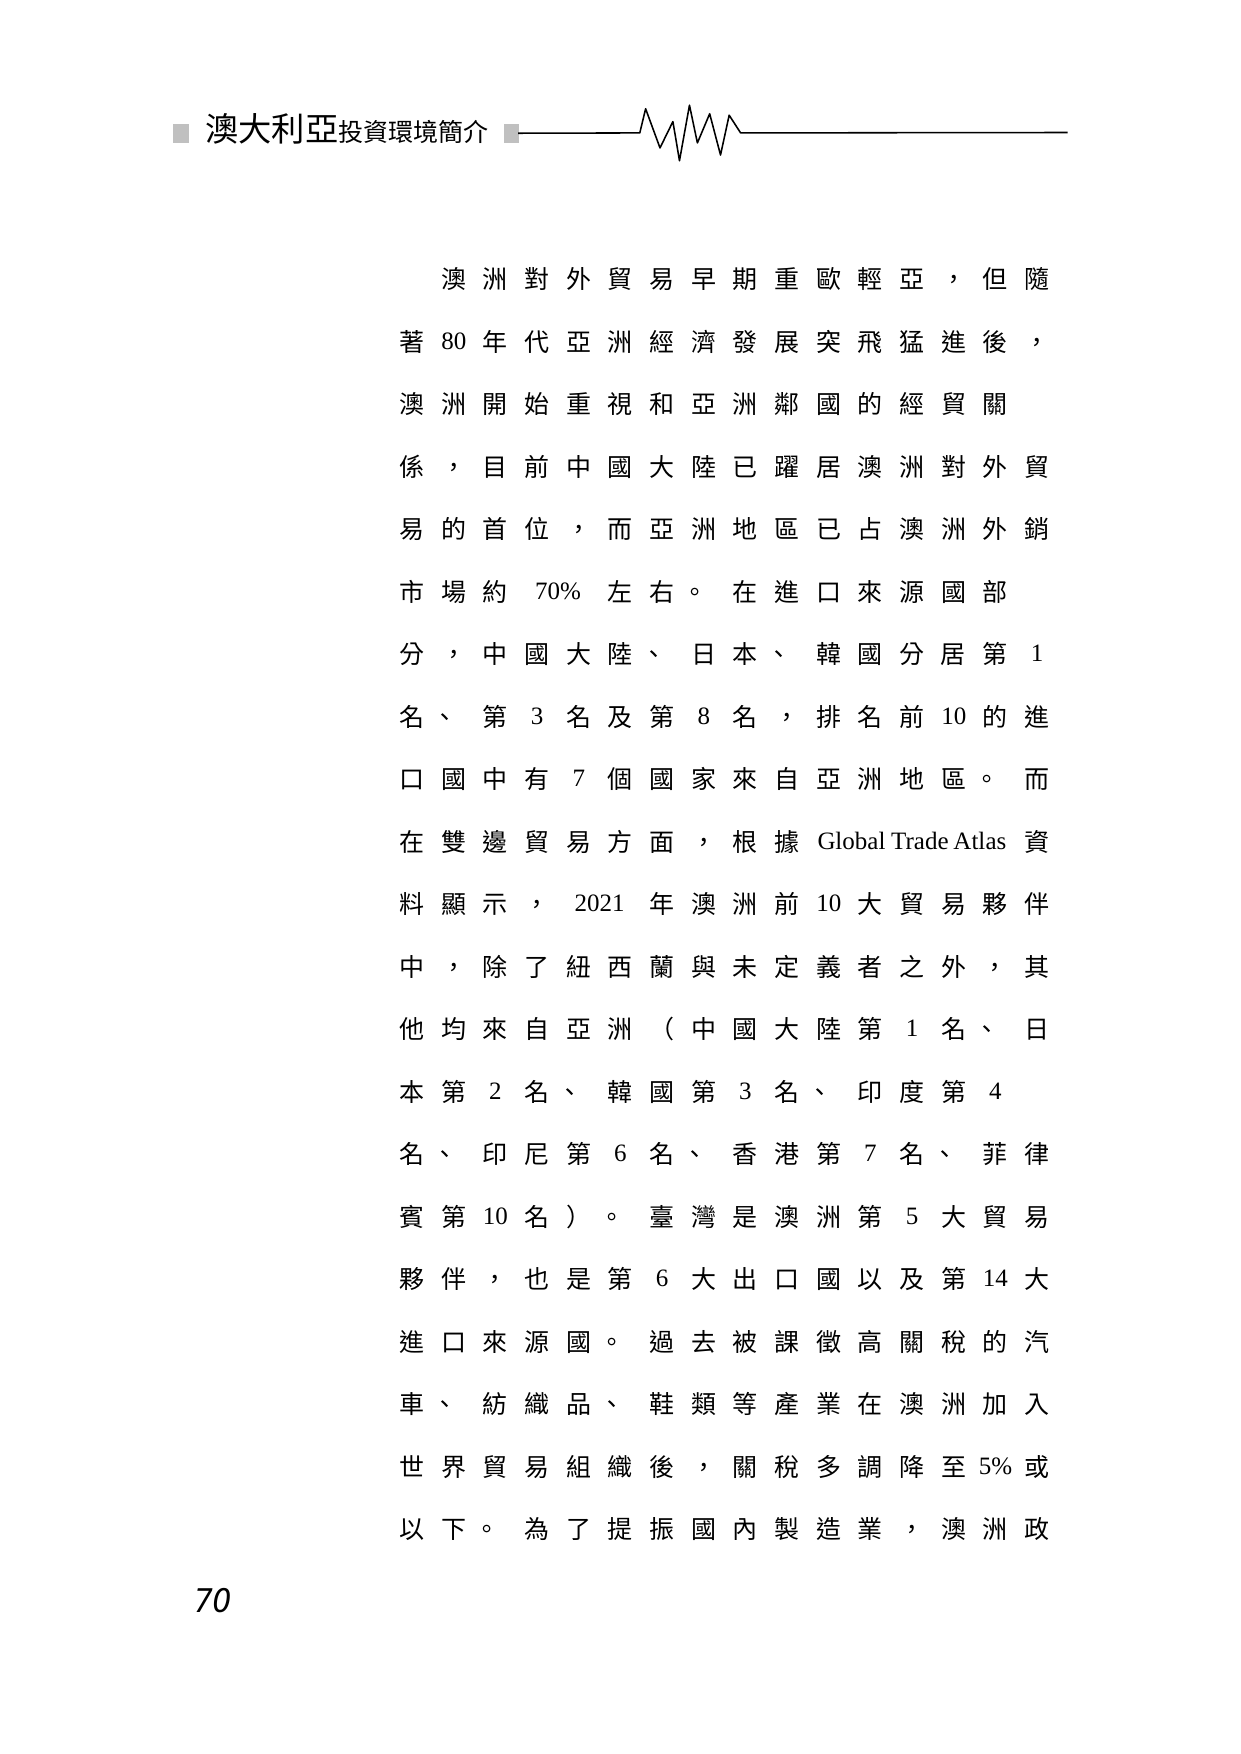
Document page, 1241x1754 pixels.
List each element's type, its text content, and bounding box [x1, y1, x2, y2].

text 澳洲對外貿易早期重歐輕亞，但隨著80年代亞洲經濟發展突飛猛進後，澳洲開始重視和亞洲鄰國的經貿關係，目前中國大陸已躍居澳洲對外貿易的首位，而亞洲地區已占澳洲外銷市場約70%左右。在進口來源國部分，中國大陸、日本、韓國分居第1名、第3名及第8名，排名前10的進口國中有7個國家來自亞洲地區。而在雙邊貿易方面，根據Global Trade Atlas資料顯示，2021年澳洲前10大貿易夥伴中，除了紐西蘭與未定義者之外，其他均來自亞洲（中國大陸第1名、日本第2名、韓國第3名、印度第4名、印尼第6名、香港第7名、菲律賓第10名）。臺灣是澳洲第5大貿易夥伴，也是第6大出口國以及第14大進口來源國。過去被課徵高關稅的汽車、紡織品、鞋類等產業在澳洲加入世界貿易組織後，關稅多調降至5%或以下。為了提振國內製造業，澳洲政 [367, 236, 1058, 1549]
